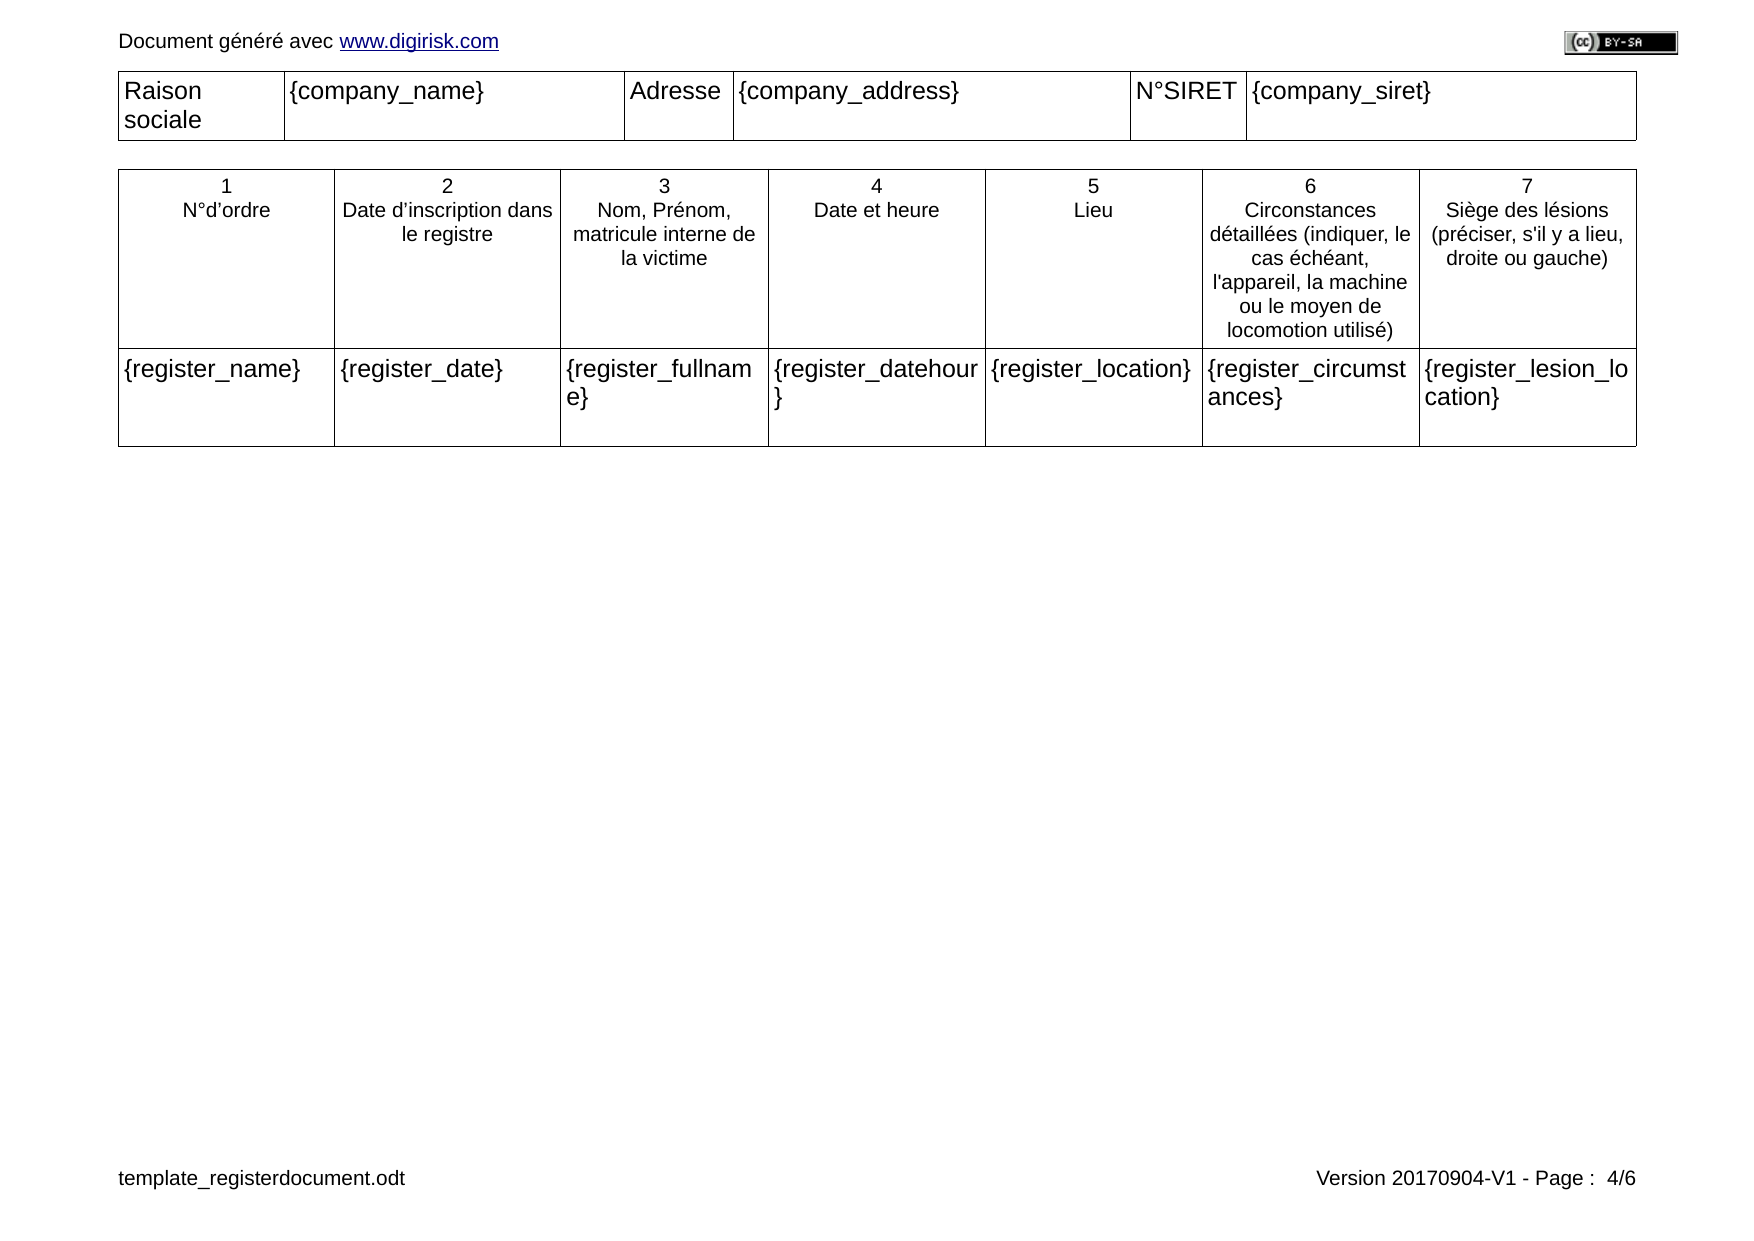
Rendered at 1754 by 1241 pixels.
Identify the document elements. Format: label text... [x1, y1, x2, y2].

table_header {company_name} [285, 72, 624, 139]
table_cell {register_location} [986, 349, 1202, 446]
table_cell {register_lesion_location} [1420, 349, 1636, 446]
table_header Adresse [625, 72, 733, 139]
table_cell {register_datehour} [769, 349, 985, 446]
table_header {company_address} [734, 72, 1130, 139]
table_header 6 Circonstances détaillées (indiquer, le cas échéant, l'appareil, la machine ou le moyen de locomotion utilisé) [1203, 170, 1419, 348]
table_header 3 Nom, Prénom, matricule interne de la victime [561, 170, 768, 348]
table_header 1 N°d’ordre [119, 170, 334, 348]
table_header {company_siret} [1247, 72, 1636, 139]
table_cell {register_name} [119, 349, 334, 446]
table_cell {register_circumstances} [1203, 349, 1419, 446]
table_header 4 Date et heure [769, 170, 985, 348]
table_header 7 Siège des lésions (préciser, s'il y a lieu, droite ou gauche) [1420, 170, 1636, 348]
table_header 5 Lieu [986, 170, 1202, 348]
table_header Raison sociale [119, 72, 284, 139]
table_cell {register_date} [335, 349, 560, 446]
table_header 2 Date d’inscription dans le registre [335, 170, 560, 348]
table_header N°SIRET [1131, 72, 1246, 139]
picture [1564, 31, 1679, 55]
table_cell {register_fullname} [561, 349, 768, 446]
